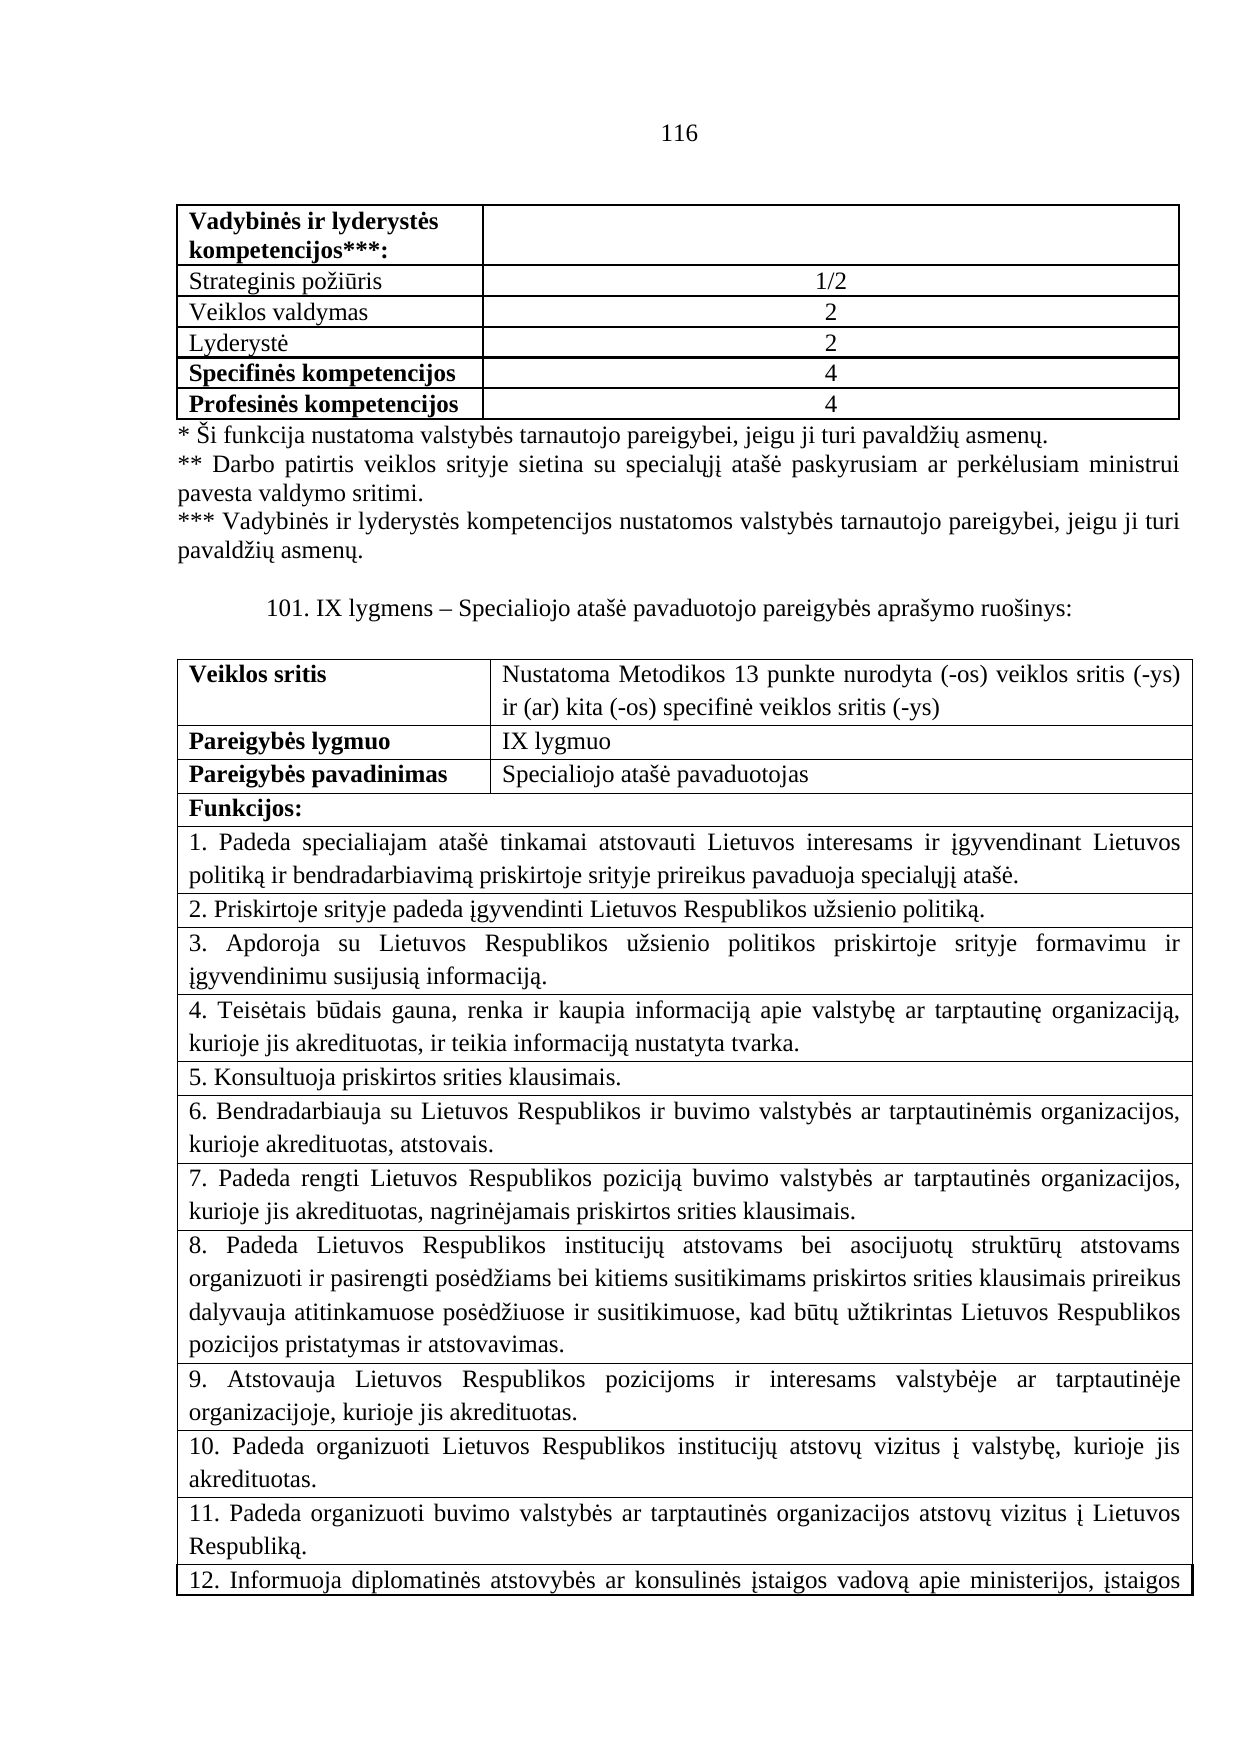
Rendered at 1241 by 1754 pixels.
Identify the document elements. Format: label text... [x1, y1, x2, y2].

table_cell 4 [484, 359, 1178, 387]
table_cell 2 [484, 328, 1178, 356]
table_cell 10. Padeda organizuoti Lietuvos Respublikos institucijų atstovų vizitus į valstybę, kurioje jis akredituotas. [178, 1431, 1192, 1497]
table_cell Specifinės kompetencijos [178, 359, 482, 387]
table_cell Veiklos valdymas [178, 297, 482, 326]
table_cell 3. Apdoroja su Lietuvos Respublikos užsienio politikos priskirtoje srityje formavimu ir įgyvendinimu susijusią informaciją. [178, 928, 1192, 994]
table_cell 9. Atstovauja Lietuvos Respublikos pozicijoms ir interesams valstybėje ar tarptautinėje organizacijoje, kurioje jis akredituotas. [178, 1364, 1192, 1430]
text ** Darbo patirtis veiklos srityje sietina su specialųjį atašė paskyrusiam ar perkėlusiam ministrui pavesta valdymo sritimi. [177, 449, 1181, 506]
table_cell IX lygmuo [491, 726, 1192, 759]
table_cell 4. Teisėtais būdais gauna, renka ir kaupia informaciją apie valstybę ar tarptautinę organizaciją, kurioje jis akredituotas, ir teikia informaciją nustatyta tvarka. [178, 995, 1192, 1061]
table_cell Specialiojo atašė pavaduotojas [491, 760, 1192, 792]
text * Ši funkcija nustatoma valstybės tarnautojo pareigybei, jeigu ji turi pavaldžių asmenų. [177, 420, 1181, 449]
table_cell Profesinės kompetencijos [178, 389, 482, 418]
table_cell Strateginis požiūris [178, 266, 482, 295]
table_cell 11. Padeda organizuoti buvimo valstybės ar tarptautinės organizacijos atstovų vizitus į Lietuvos Respubliką. [178, 1498, 1192, 1564]
table_cell 4 [484, 389, 1178, 418]
table_cell 5. Konsultuoja priskirtos srities klausimais. [178, 1062, 1192, 1095]
table_cell 6. Bendradarbiauja su Lietuvos Respublikos ir buvimo valstybės ar tarptautinėmis organizacijos, kurioje akredituotas, atstovais. [178, 1096, 1192, 1162]
table_header Nustatoma Metodikos 13 punkte nurodyta (-os) veiklos sritis (-ys) ir (ar) kita (-os) specifinė veiklos sritis (-ys) [491, 660, 1192, 725]
table_cell Lyderystė [178, 328, 482, 356]
table_header Veiklos sritis [178, 660, 490, 725]
table_cell 2 [484, 297, 1178, 326]
table_cell 1/2 [484, 266, 1178, 295]
table_cell Vadybinės ir lyderystės kompetencijos***: [178, 206, 482, 264]
table_cell [484, 206, 1178, 264]
table_cell 7. Padeda rengti Lietuvos Respublikos poziciją buvimo valstybės ar tarptautinės organizacijos, kurioje jis akredituotas, nagrinėjamais priskirtos srities klausimais. [178, 1164, 1192, 1229]
table_cell 8. Padeda Lietuvos Respublikos institucijų atstovams bei asocijuotų struktūrų atstovams organizuoti ir pasirengti posėdžiams bei kitiems susitikimams priskirtos srities klausimais prireikus dalyvauja atitinkamuose posėdžiuose ir susitikimuose, kad būtų užtikrintas Lietuvos Respublikos pozicijos pristatymas ir atstovavimas. [178, 1231, 1192, 1363]
table_cell 12. Informuoja diplomatinės atstovybės ar konsulinės įstaigos vadovą apie ministerijos, įstaigos [178, 1565, 1191, 1594]
table_cell Pareigybės lygmuo [178, 726, 490, 759]
table_cell 2. Priskirtoje srityje padeda įgyvendinti Lietuvos Respublikos užsienio politiką. [178, 894, 1192, 927]
table_cell Pareigybės pavadinimas [178, 760, 490, 792]
text *** Vadybinės ir lyderystės kompetencijos nustatomos valstybės tarnautojo pareigybei, jeigu ji turi pavaldžių asmenų. [177, 506, 1181, 564]
text 101. IX lygmens – Specialiojo atašė pavaduotojo pareigybės aprašymo ruošinys: [177, 593, 1181, 621]
table_cell 1. Padeda specialiajam atašė tinkamai atstovauti Lietuvos interesams ir įgyvendinant Lietuvos politiką ir bendradarbiavimą priskirtoje srityje prireikus pavaduoja specialųjį atašė. [178, 827, 1192, 893]
table_cell Funkcijos: [178, 794, 1192, 826]
